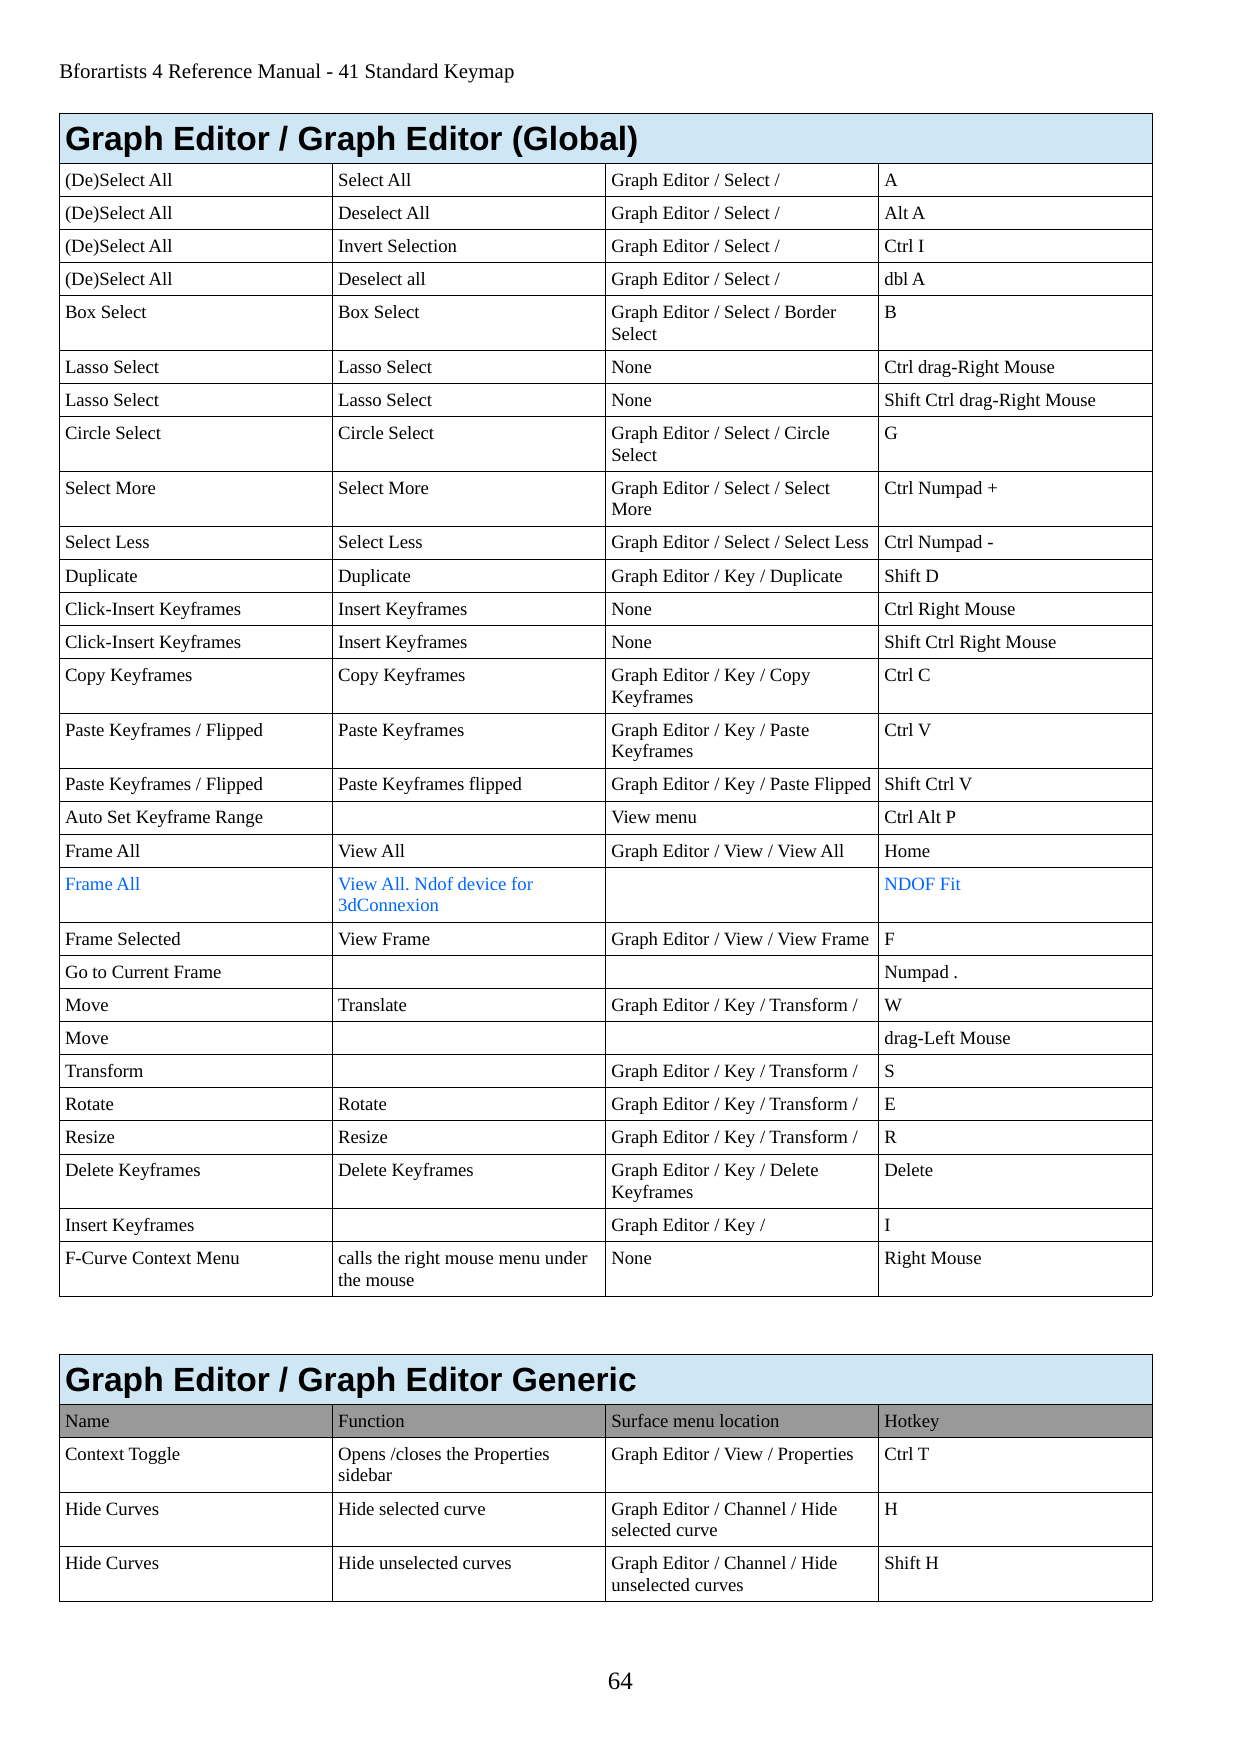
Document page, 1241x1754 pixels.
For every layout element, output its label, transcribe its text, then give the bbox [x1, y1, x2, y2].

table_cell Graph Editor / Channel / Hide unselected curves [606, 1547, 878, 1601]
table_cell Graph Editor / View / View Frame [606, 923, 878, 955]
table_cell Home [879, 835, 1152, 867]
table_cell Deselect All [333, 197, 605, 229]
table_cell Resize [333, 1121, 605, 1153]
table_cell Graph Editor / Select / Circle Select [606, 417, 878, 471]
table_cell Shift Ctrl drag-Right Mouse [879, 384, 1152, 416]
table_cell Ctrl Alt P [879, 802, 1152, 834]
table_cell Graph Editor / Select / Select Less [606, 527, 878, 559]
table_cell Rotate [333, 1088, 605, 1120]
table_cell E [879, 1088, 1152, 1120]
table_cell Lasso Select [60, 351, 332, 383]
table_cell Graph Editor / Key / Transform / [606, 1088, 878, 1120]
table_cell View menu [606, 802, 878, 834]
table_cell Graph Editor / Key / Paste Keyframes [606, 714, 878, 767]
table_cell Select Less [60, 527, 332, 559]
table_cell A [879, 164, 1152, 196]
table_cell Ctrl T [879, 1438, 1152, 1492]
table_cell None [606, 351, 878, 383]
table_cell F [879, 923, 1152, 955]
table_cell Transform [60, 1055, 332, 1087]
table_cell Surface menu location [606, 1405, 878, 1437]
table_cell Graph Editor / Select / [606, 197, 878, 229]
table_cell Hotkey [879, 1405, 1152, 1437]
table_cell Click-Insert Keyframes [60, 593, 332, 625]
table_cell calls the right mouse menu under the mouse [333, 1242, 605, 1296]
table_cell W [879, 989, 1152, 1021]
table_cell Graph Editor / Key / Duplicate [606, 560, 878, 592]
table_cell Ctrl I [879, 230, 1152, 262]
table_cell Graph Editor / View / View All [606, 835, 878, 867]
table_cell Shift Ctrl V [879, 769, 1152, 801]
table_cell (De)Select All [60, 197, 332, 229]
table_cell Graph Editor / Key / Transform / [606, 1121, 878, 1153]
table_cell Graph Editor / View / Properties [606, 1438, 878, 1492]
table_cell Shift Ctrl Right Mouse [879, 626, 1152, 658]
table_cell Name [60, 1405, 332, 1437]
table_cell Move [60, 1022, 332, 1054]
table_cell H [879, 1493, 1152, 1546]
table_cell Insert Keyframes [333, 626, 605, 658]
table_cell Ctrl Numpad - [879, 527, 1152, 559]
table_cell Lasso Select [333, 351, 605, 383]
table_cell Frame All [60, 835, 332, 867]
table_cell Opens /closes the Properties sidebar [333, 1438, 605, 1492]
table_cell View Frame [333, 923, 605, 955]
table_cell Frame All [60, 868, 332, 922]
table_cell None [606, 593, 878, 625]
table_cell Circle Select [333, 417, 605, 471]
table_cell Select More [60, 472, 332, 526]
table_cell Go to Current Frame [60, 956, 332, 988]
table_cell Delete Keyframes [333, 1155, 605, 1208]
table_cell S [879, 1055, 1152, 1087]
table_cell Hide unselected curves [333, 1547, 605, 1601]
table_cell Graph Editor / Key / Transform / [606, 989, 878, 1021]
table_cell (De)Select All [60, 263, 332, 295]
table_cell (De)Select All [60, 164, 332, 196]
table_cell [333, 1022, 605, 1054]
table_cell Resize [60, 1121, 332, 1153]
table_cell Ctrl V [879, 714, 1152, 767]
table_cell Shift H [879, 1547, 1152, 1601]
table_cell Numpad . [879, 956, 1152, 988]
table_cell I [879, 1209, 1152, 1241]
table_cell Alt A [879, 197, 1152, 229]
table_cell [333, 956, 605, 988]
table_cell [333, 802, 605, 834]
table_cell Insert Keyframes [333, 593, 605, 625]
table_cell Graph Editor / Channel / Hide selected curve [606, 1493, 878, 1546]
table_cell Select More [333, 472, 605, 526]
table_cell [333, 1209, 605, 1241]
table_cell R [879, 1121, 1152, 1153]
table_cell Hide selected curve [333, 1493, 605, 1546]
table_cell Box Select [60, 296, 332, 350]
table_cell drag-Left Mouse [879, 1022, 1152, 1054]
table_cell Delete [879, 1155, 1152, 1208]
table_cell Box Select [333, 296, 605, 350]
table_cell Move [60, 989, 332, 1021]
table_cell Frame Selected [60, 923, 332, 955]
table_cell Graph Editor / Select / Border Select [606, 296, 878, 350]
table_cell Graph Editor / Select / [606, 164, 878, 196]
table_cell Copy Keyframes [60, 659, 332, 713]
table_cell Click-Insert Keyframes [60, 626, 332, 658]
table_cell Ctrl Right Mouse [879, 593, 1152, 625]
table_cell Hide Curves [60, 1493, 332, 1546]
table_cell Rotate [60, 1088, 332, 1120]
table_cell Deselect all [333, 263, 605, 295]
table_cell Insert Keyframes [60, 1209, 332, 1241]
table_cell Translate [333, 989, 605, 1021]
table_cell Paste Keyframes flipped [333, 769, 605, 801]
table_cell Lasso Select [60, 384, 332, 416]
table_cell None [606, 384, 878, 416]
table_cell Auto Set Keyframe Range [60, 802, 332, 834]
table_cell Select All [333, 164, 605, 196]
table_cell [333, 1055, 605, 1087]
table_cell Right Mouse [879, 1242, 1152, 1296]
table_cell Graph Editor / Key / Copy Keyframes [606, 659, 878, 713]
table_cell None [606, 1242, 878, 1296]
table_cell Graph Editor / Key / Delete Keyframes [606, 1155, 878, 1208]
table_cell Circle Select [60, 417, 332, 471]
table_cell Graph Editor / Key / Transform / [606, 1055, 878, 1087]
table_cell Graph Editor / Select / Select More [606, 472, 878, 526]
table_cell G [879, 417, 1152, 471]
table_cell Hide Curves [60, 1547, 332, 1601]
table_cell B [879, 296, 1152, 350]
table_cell Shift D [879, 560, 1152, 592]
table_cell dbl A [879, 263, 1152, 295]
table_cell Copy Keyframes [333, 659, 605, 713]
table_cell Graph Editor / Key / Paste Flipped [606, 769, 878, 801]
table_cell None [606, 626, 878, 658]
table_cell Graph Editor / Select / [606, 263, 878, 295]
table_cell [606, 956, 878, 988]
table_cell Delete Keyframes [60, 1155, 332, 1208]
table_cell View All [333, 835, 605, 867]
table_cell Ctrl C [879, 659, 1152, 713]
table_cell Paste Keyframes / Flipped [60, 769, 332, 801]
table_cell Function [333, 1405, 605, 1437]
table_cell Select Less [333, 527, 605, 559]
table_cell Context Toggle [60, 1438, 332, 1492]
table_cell Graph Editor / Key / [606, 1209, 878, 1241]
table_cell Paste Keyframes / Flipped [60, 714, 332, 767]
table_cell [606, 868, 878, 922]
table_header Graph Editor / Graph Editor Generic [60, 1355, 1152, 1404]
table_cell Duplicate [333, 560, 605, 592]
table_cell Duplicate [60, 560, 332, 592]
table_header Graph Editor / Graph Editor (Global) [60, 114, 1152, 163]
table_cell Ctrl Numpad + [879, 472, 1152, 526]
table_cell Paste Keyframes [333, 714, 605, 767]
table_cell Graph Editor / Select / [606, 230, 878, 262]
table_cell View All. Ndof device for 3dConnexion [333, 868, 605, 922]
table_cell Invert Selection [333, 230, 605, 262]
table_cell F-Curve Context Menu [60, 1242, 332, 1296]
table_cell Ctrl drag-Right Mouse [879, 351, 1152, 383]
table_cell Lasso Select [333, 384, 605, 416]
table_cell [606, 1022, 878, 1054]
table_cell (De)Select All [60, 230, 332, 262]
table_cell NDOF Fit [879, 868, 1152, 922]
